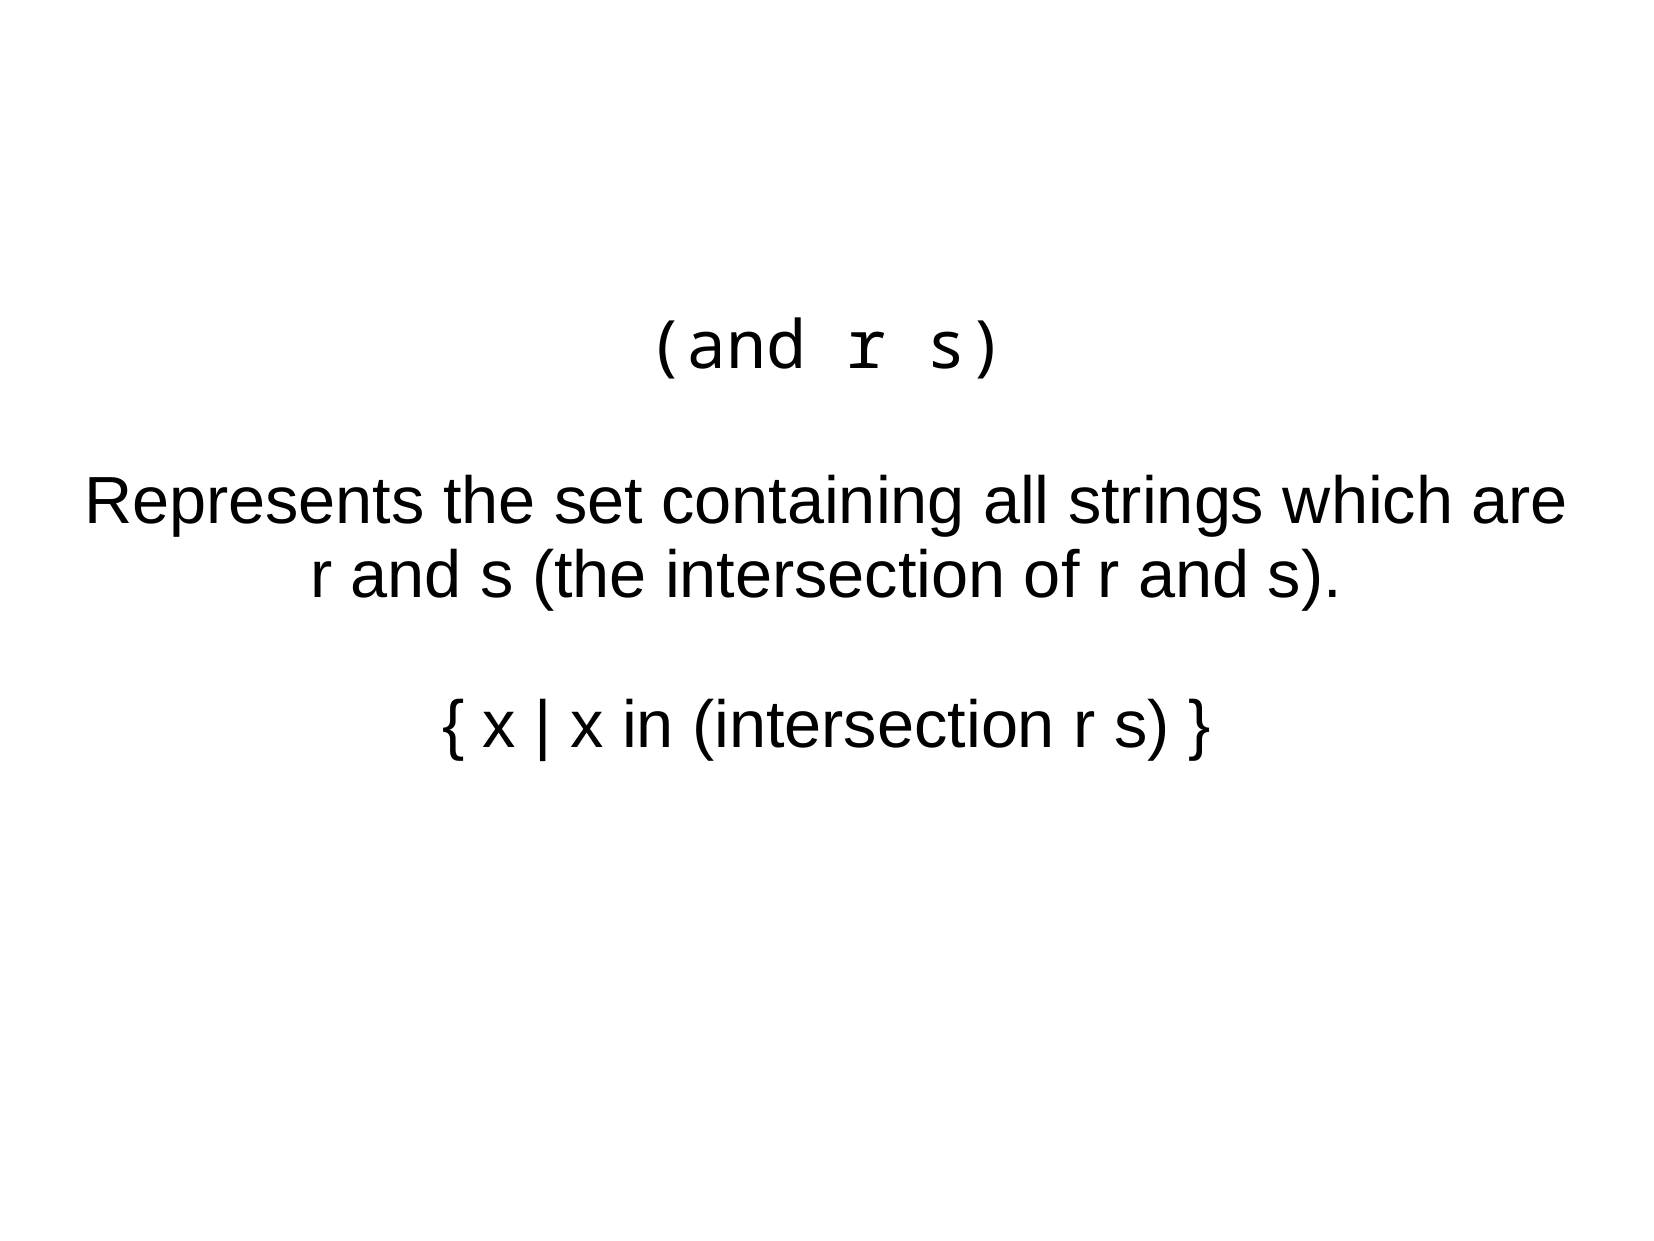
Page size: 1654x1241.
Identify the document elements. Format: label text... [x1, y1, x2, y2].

subtitle (and r s) Represents the set containing all strings which are r and s (the intersection of r and s). { x | x in (intersection r s) } [82, 49, 1571, 1010]
